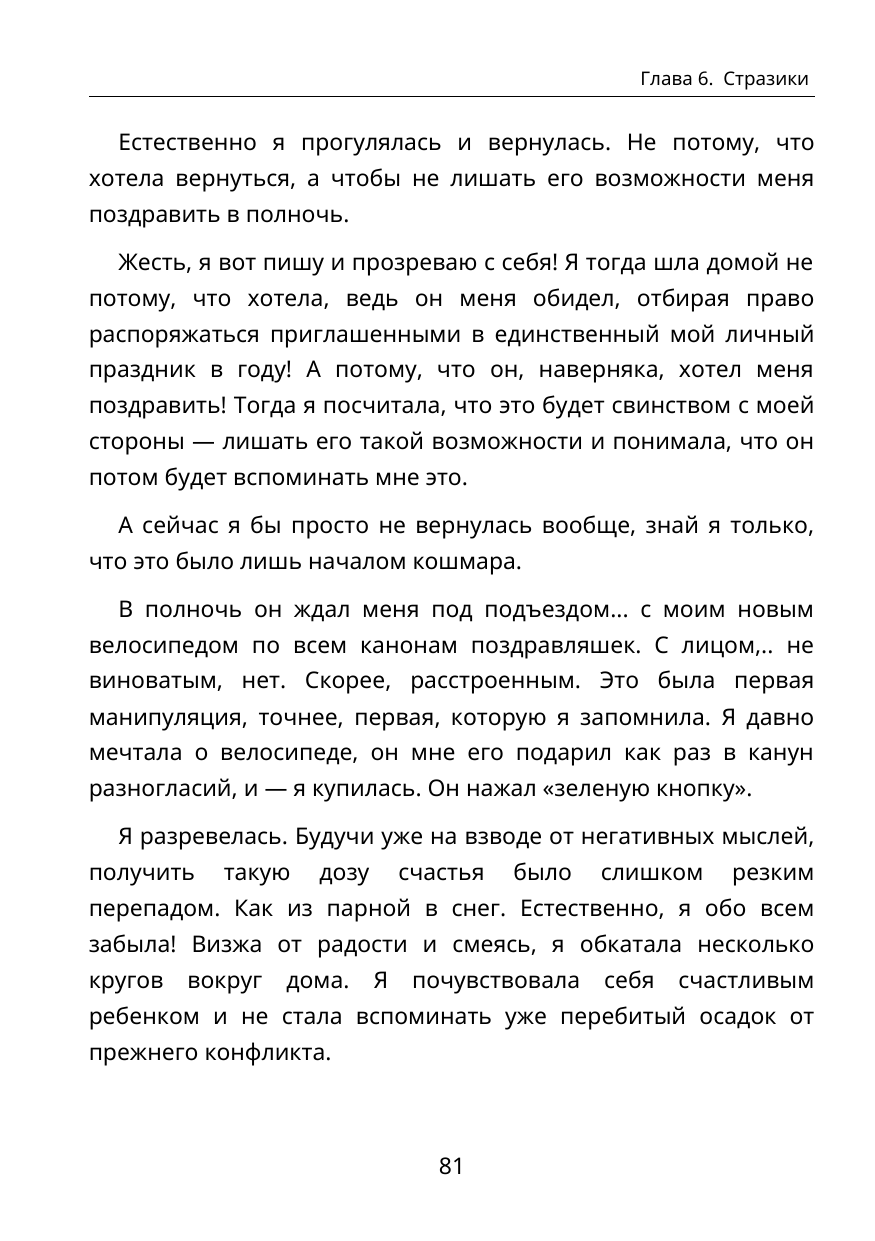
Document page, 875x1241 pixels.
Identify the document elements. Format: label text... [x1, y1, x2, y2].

text Жесть, я вот пишу и прозреваю с себя! Я тогда шла домой не потому, что хотела, ведь он меня обидел, отбирая право распоряжаться приглашенными в единственный мой личный праздник в году! А потому, что он, наверняка, хотел меня поздравить! Тогда я посчитала, что это будет свинством с моей стороны — лишать его такой возможности и понимала, что он потом будет вспоминать мне это. [88, 246, 815, 492]
text А сейчас я бы просто не вернулась вообще, знай я только, что это было лишь началом кошмара. [88, 509, 815, 576]
text Естественно я прогулялась и вернулась. Не потому, что хотела вернуться, а чтобы не лишать его возможности меня поздравить в полночь. [88, 126, 815, 229]
text В полночь он ждал меня под подъездом... с моим новым велосипедом по всем канонам поздравляшек. С лицом,.. не виноватым, нет. Скорее, расстроенным. Это была первая манипуляция, точнее, первая, которую я запомнила. Я давно мечтала о велосипеде, он мне его подарил как раз в канун разногласий, и — я купилась. Он нажал «зеленую кнопку». [88, 593, 815, 803]
text Я разревелась. Будучи уже на взводе от негативных мыслей, получить такую дозу счастья было слишком резким перепадом. Как из парной в снег. Естественно, я обо всем забыла! Визжа от радости и смеясь, я обкатала несколько кругов вокруг дома. Я почувствовала себя счастливым ребенком и не стала вспоминать уже перебитый осадок от прежнего конфликта. [88, 820, 815, 1067]
